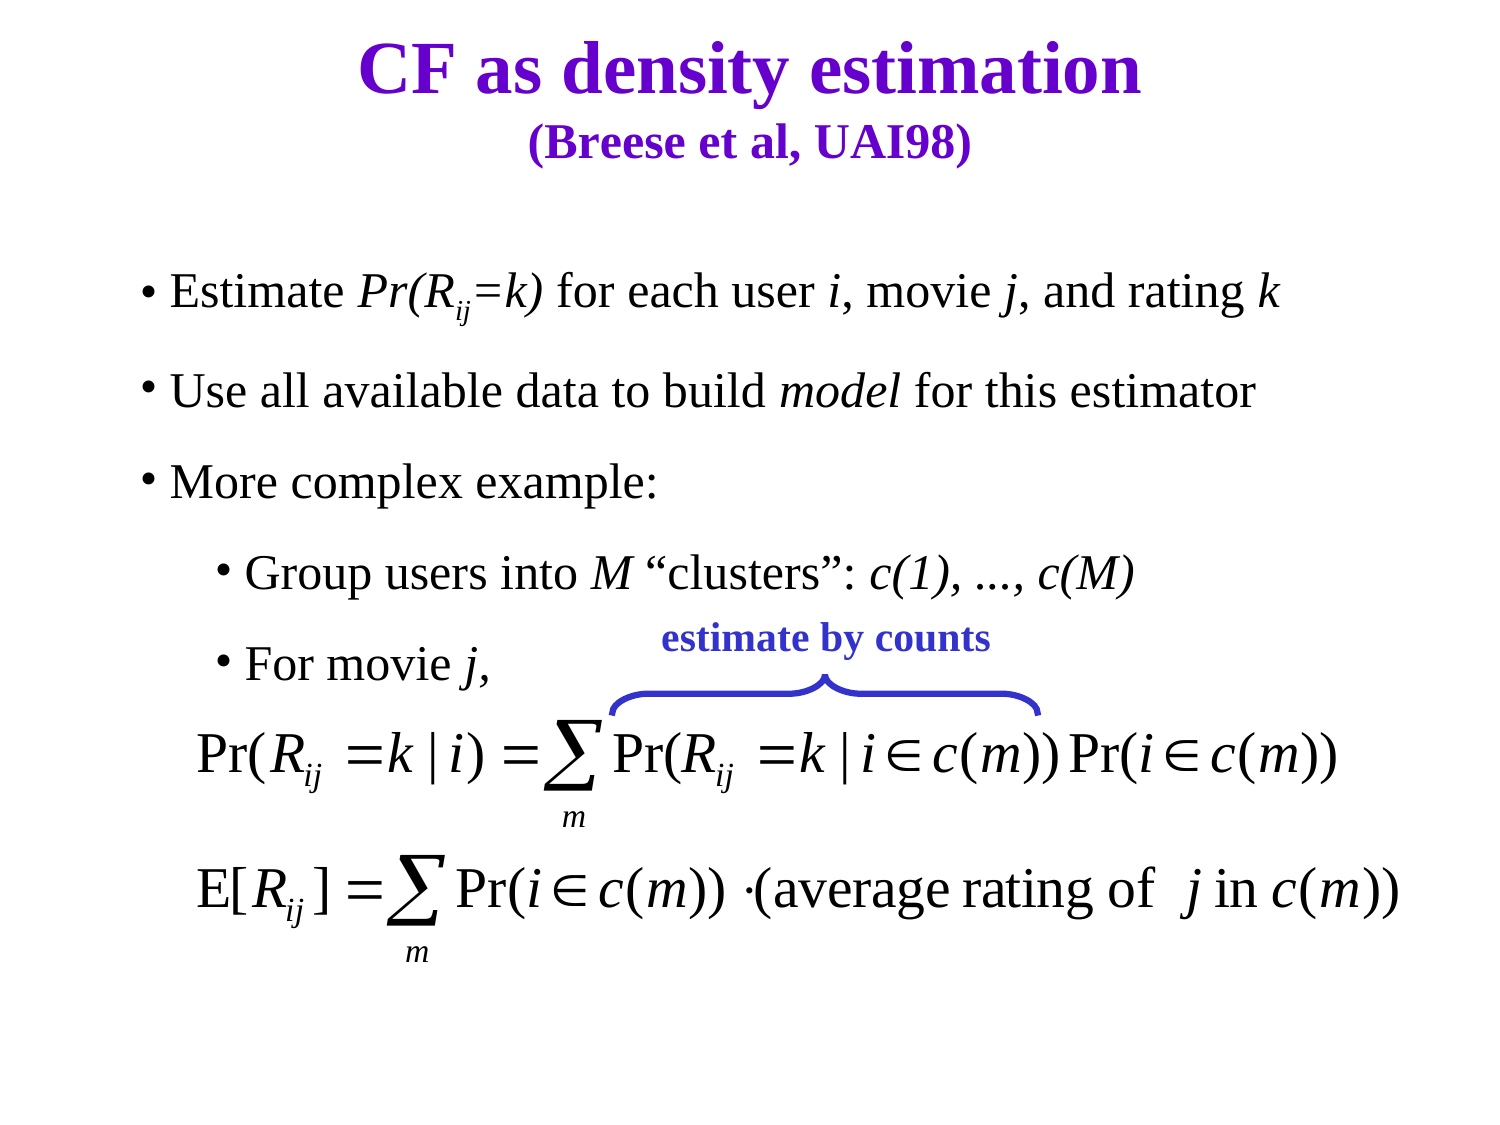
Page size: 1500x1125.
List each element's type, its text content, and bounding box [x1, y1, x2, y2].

chart [187, 712, 1408, 973]
text_box estimate by counts [646, 602, 1007, 668]
text_box Estimate Pr(Rij=k) for each user i, movie j, and rating k Use all available data to build model for this estimator More complex example: Group users into M “clusters”: c(1), ..., c(M) For movie j, [124, 249, 1426, 790]
title CF as density estimation (Breese et al, UAI98) [112, 0, 1388, 188]
text_box Estimate Pr(Rij=k) for each user i, movie j, and rating k Use all available data to build model for this estimator More complex example: Group users into M “clusters”: c(1), ..., c(M) For movie j, [617, 685, 1033, 712]
